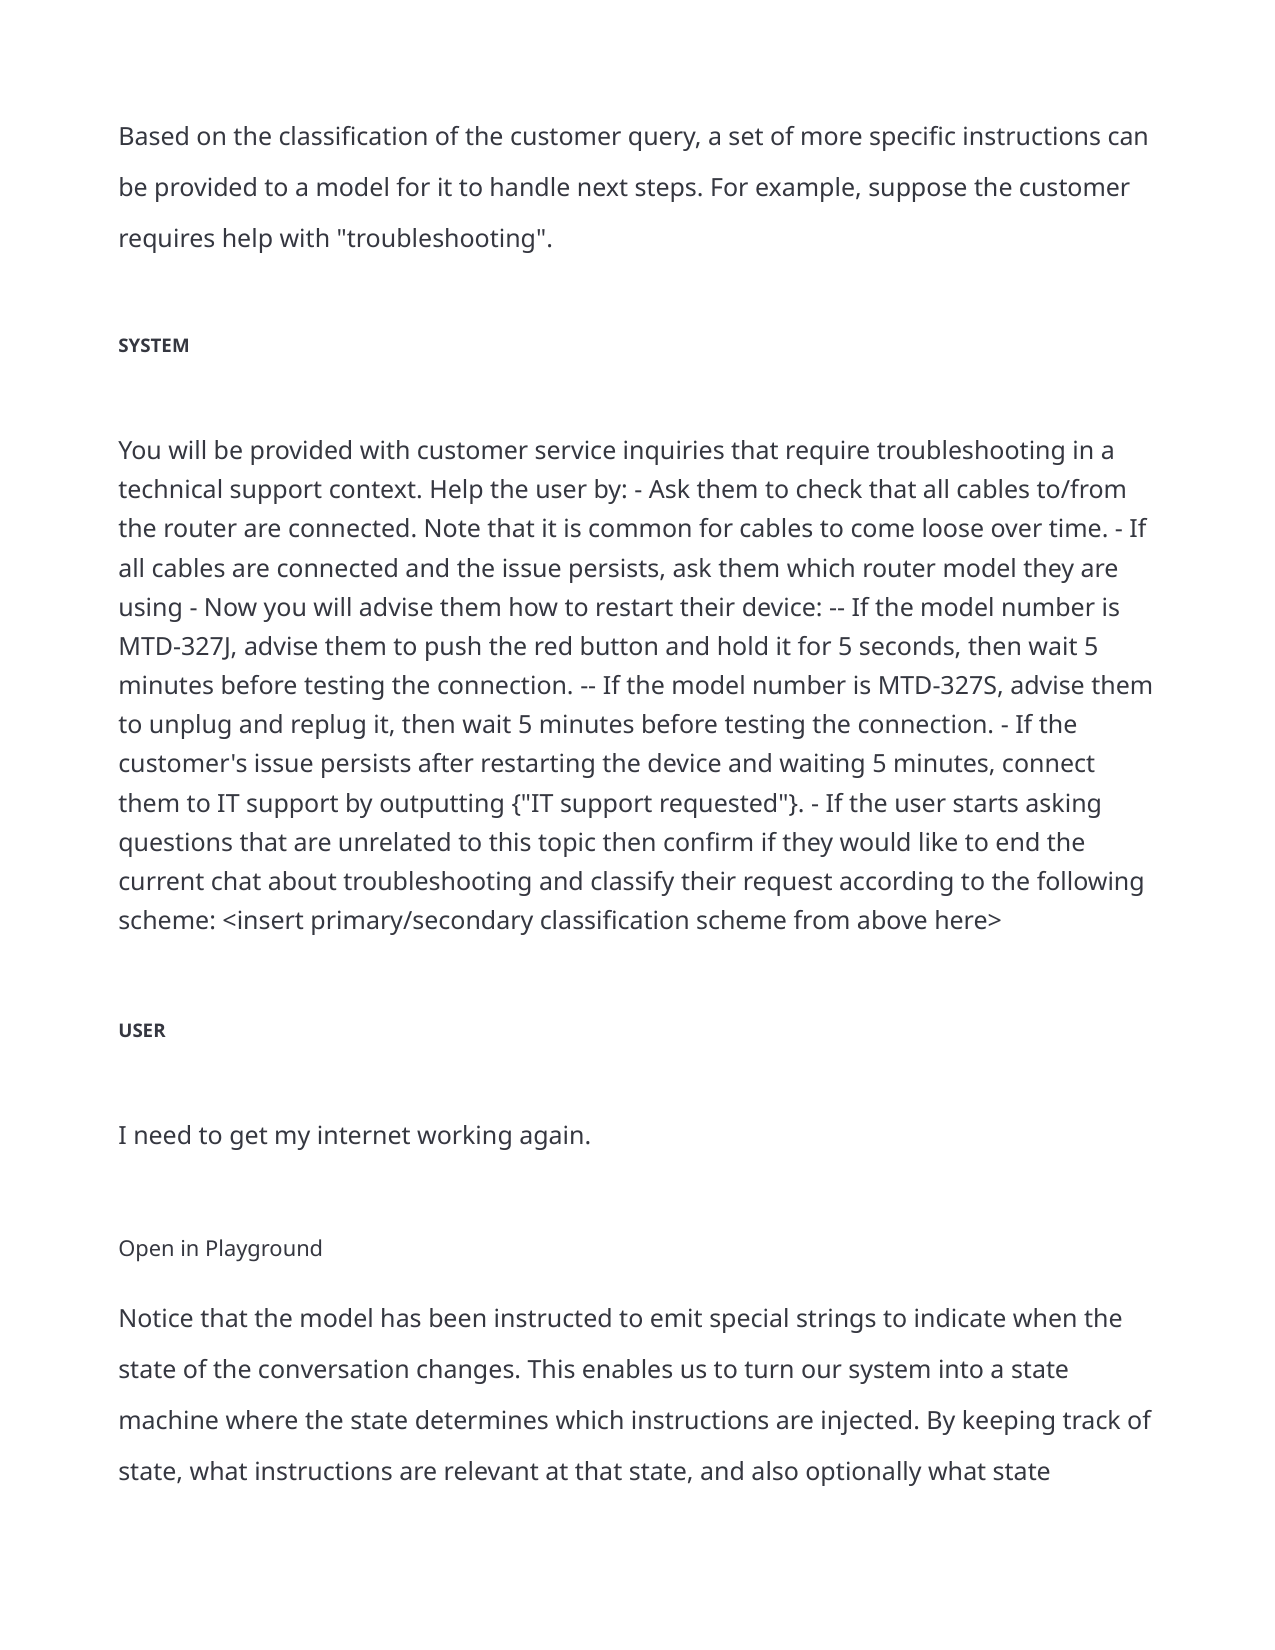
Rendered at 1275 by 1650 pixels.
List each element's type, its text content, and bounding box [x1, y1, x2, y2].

text I need to get my internet working again. [118, 1117, 1157, 1151]
text Notice that the model has been instructed to emit special strings to indicate when the state of the conversation changes. This enables us to turn our system into a state machine where the state determines which instructions are injected. By keeping track of state, what instructions are relevant at that state, and also optionally what state [118, 1300, 1157, 1487]
text Open in Playground [118, 1232, 1157, 1263]
text SYSTEM [118, 332, 1157, 358]
text Based on the classification of the customer query, a set of more specific instructions can be provided to a model for it to handle next steps. For example, suppose the customer requires help with "troubleshooting". [118, 118, 1157, 254]
text USER [118, 1017, 1157, 1042]
text You will be provided with customer service inquiries that require troubleshooting in a technical support context. Help the user by: - Ask them to check that all cables to/from the router are connected. Note that it is common for cables to come loose over time. - If all cables are connected and the issue persists, ask them which router model they are using - Now you will advise them how to restart their device: -- If the model number is MTD-327J, advise them to push the red button and hold it for 5 seconds, then wait 5 minutes before testing the connection. -- If the model number is MTD-327S, advise them to unplug and replug it, then wait 5 minutes before testing the connection. - If the customer's issue persists after restarting the device and waiting 5 minutes, connect them to IT support by outputting {"IT support requested"}. - If the user starts asking questions that are unrelated to this topic then confirm if they would like to end the current chat about troubleshooting and classify their request according to the following scheme: <insert primary/secondary classification scheme from above here> [118, 433, 1157, 937]
